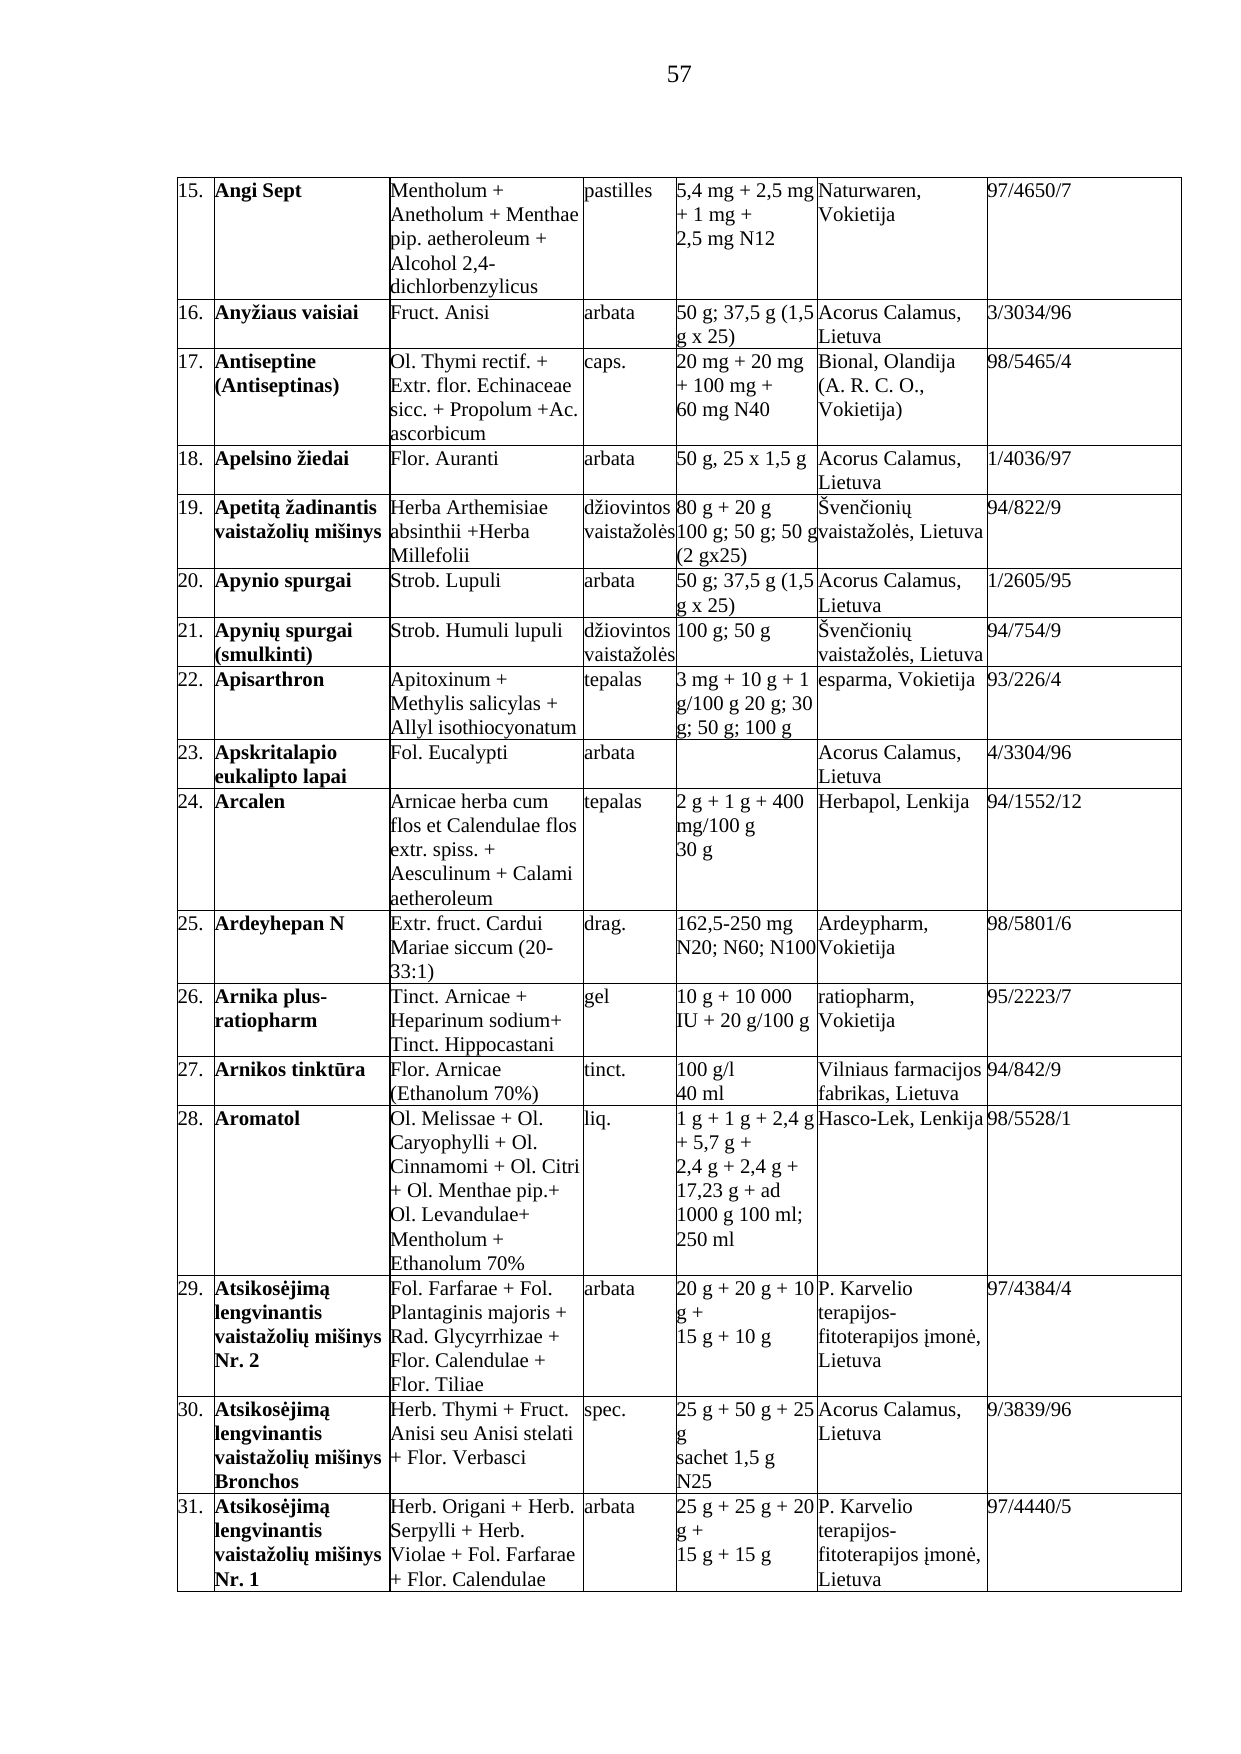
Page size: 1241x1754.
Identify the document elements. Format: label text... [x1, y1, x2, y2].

table_cell 1/4036/97 [988, 446, 1181, 494]
table_cell Fol. Farfarae + Fol. Plantaginis majoris + Rad. Glycyrrhizae + Flor. Calendulae + Flor. Tiliae [391, 1276, 583, 1396]
table_cell 19. [178, 495, 214, 567]
table_cell Apynio spurgai [215, 569, 389, 617]
table_cell arbata [584, 300, 676, 348]
table_cell Anyžiaus vaisiai [215, 300, 389, 348]
table_cell džiovintos vaistažolės [584, 495, 676, 567]
table_cell Ol. Thymi rectif. + Extr. flor. Echinaceae sicc. + Propolum +Ac. ascorbicum [391, 349, 583, 445]
table_cell Arnika plus-ratiopharm [215, 984, 389, 1056]
table_cell liq. [584, 1106, 676, 1274]
table_cell Atsikosėjimą lengvinantis vaistažolių mišinys Nr. 2 [215, 1276, 389, 1396]
table_cell Angi Sept [215, 178, 389, 298]
table_cell Apelsino žiedai [215, 446, 389, 494]
table_cell Apetitą žadinantis vaistažolių mišinys [215, 495, 389, 567]
table_cell 50 g, 25 x 1,5 g [677, 446, 817, 494]
table_cell Ardeyhepan N [215, 911, 389, 983]
table_cell Acorus Calamus, Lietuva [818, 1397, 987, 1493]
table_cell 1/2605/95 [988, 569, 1181, 617]
table_cell Strob. Humuli lupuli [391, 618, 583, 666]
table_cell 25. [178, 911, 214, 983]
table_cell 100 g; 50 g [677, 618, 817, 666]
table_cell Hasco-Lek, Lenkija [818, 1106, 987, 1274]
table_cell tepalas [584, 667, 676, 739]
table_cell Bional, Olandija (A. R. C. O., Vokietija) [818, 349, 987, 445]
table_cell 9/3839/96 [988, 1397, 1181, 1493]
table_cell Arcalen [215, 789, 389, 909]
table_cell Mentholum + Anetholum + Menthae pip. aetheroleum + Alcohol 2,4-dichlorbenzylicus [391, 178, 583, 298]
table_cell 162,5-250 mg N20; N60; N100 [677, 911, 817, 983]
table_cell 29. [178, 1276, 214, 1396]
table_cell 94/1552/12 [988, 789, 1181, 909]
table_cell P. Karvelio terapijos-fitoterapijos įmonė, Lietuva [818, 1494, 987, 1591]
table_cell arbata [584, 1276, 676, 1396]
table_cell 25 g + 25 g + 20 g + 15 g + 15 g [677, 1494, 817, 1591]
table_cell tinct. [584, 1057, 676, 1105]
table_cell 2 g + 1 g + 400 mg/100 g 30 g [677, 789, 817, 909]
table_cell 98/5465/4 [988, 349, 1181, 445]
table_cell Arnikos tinktūra [215, 1057, 389, 1105]
table_cell 3 mg + 10 g + 1 g/100 g 20 g; 30 g; 50 g; 100 g [677, 667, 817, 739]
table_cell Švenčionių vaistažolės, Lietuva [818, 495, 987, 567]
table_cell Naturwaren, Vokietija [818, 178, 987, 298]
table_cell Fol. Eucalypti [391, 740, 583, 788]
table_cell P. Karvelio terapijos-fitoterapijos įmonė, Lietuva [818, 1276, 987, 1396]
table_cell 31. [178, 1494, 214, 1591]
table_cell 20 mg + 20 mg + 100 mg + 60 mg N40 [677, 349, 817, 445]
table_cell 20 g + 20 g + 10 g + 15 g + 10 g [677, 1276, 817, 1396]
table_cell Arnicae herba cum flos et Calendulae flos extr. spiss. + Aesculinum + Calami aetheroleum [391, 789, 583, 909]
table_cell ratiopharm, Vokietija [818, 984, 987, 1056]
table_cell arbata [584, 1494, 676, 1591]
table_cell Strob. Lupuli [391, 569, 583, 617]
table_cell arbata [584, 569, 676, 617]
table_cell 98/5528/1 [988, 1106, 1181, 1274]
table_cell 18. [178, 446, 214, 494]
table_cell Acorus Calamus, Lietuva [818, 446, 987, 494]
table_cell Ol. Melissae + Ol. Caryophylli + Ol. Cinnamomi + Ol. Citri + Ol. Menthae pip.+ Ol. Levandulae+ Mentholum + Ethanolum 70% [391, 1106, 583, 1274]
table_cell Vilniaus farmacijos fabrikas, Lietuva [818, 1057, 987, 1105]
table_cell 95/2223/7 [988, 984, 1181, 1056]
table_cell 80 g + 20 g 100 g; 50 g; 50 g (2 gx25) [677, 495, 817, 567]
table_cell spec. [584, 1397, 676, 1493]
table_cell drag. [584, 911, 676, 983]
table_cell 50 g; 37,5 g (1,5 g x 25) [677, 569, 817, 617]
table_cell 50 g; 37,5 g (1,5 g x 25) [677, 300, 817, 348]
table_cell 93/226/4 [988, 667, 1181, 739]
table_cell 94/842/9 [988, 1057, 1181, 1105]
table_cell 10 g + 10 000 IU + 20 g/100 g [677, 984, 817, 1056]
table_cell tepalas [584, 789, 676, 909]
table_cell 98/5801/6 [988, 911, 1181, 983]
table_cell 26. [178, 984, 214, 1056]
table_cell 5,4 mg + 2,5 mg + 1 mg + 2,5 mg N12 [677, 178, 817, 298]
table_cell Flor. Arnicae (Ethanolum 70%) [391, 1057, 583, 1105]
table_cell 97/4440/5 [988, 1494, 1181, 1591]
table_cell Atsikosėjimą lengvinantis vaistažolių mišinys Bronchos [215, 1397, 389, 1493]
table_cell gel [584, 984, 676, 1056]
table_cell esparma, Vokietija [818, 667, 987, 739]
table_cell 3/3034/96 [988, 300, 1181, 348]
table_cell Acorus Calamus, Lietuva [818, 300, 987, 348]
table_cell Apskritalapio eukalipto lapai [215, 740, 389, 788]
table_cell pastilles [584, 178, 676, 298]
table_cell Apisarthron [215, 667, 389, 739]
table_cell 17. [178, 349, 214, 445]
table_cell 97/4650/7 [988, 178, 1181, 298]
table_cell Herb. Thymi + Fruct. Anisi seu Anisi stelati + Flor. Verbasci [391, 1397, 583, 1493]
table_cell 27. [178, 1057, 214, 1105]
table_cell 22. [178, 667, 214, 739]
table_cell 1 g + 1 g + 2,4 g + 5,7 g + 2,4 g + 2,4 g + 17,23 g + ad 1000 g 100 ml; 250 ml [677, 1106, 817, 1274]
table_cell 28. [178, 1106, 214, 1274]
table_cell Herb. Origani + Herb. Serpylli + Herb. Violae + Fol. Farfarae + Flor. Calendulae [391, 1494, 583, 1591]
table_cell 100 g/l 40 ml [677, 1057, 817, 1105]
table_cell Aromatol [215, 1106, 389, 1274]
table_cell Fruct. Anisi [391, 300, 583, 348]
table_cell Flor. Auranti [391, 446, 583, 494]
table_cell Apynių spurgai (smulkinti) [215, 618, 389, 666]
table_cell 20. [178, 569, 214, 617]
table_cell Antiseptine (Antiseptinas) [215, 349, 389, 445]
table_cell Apitoxinum + Methylis salicylas + Allyl isothiocyonatum [391, 667, 583, 739]
table_cell 97/4384/4 [988, 1276, 1181, 1396]
table_cell [677, 740, 817, 788]
table_cell arbata [584, 740, 676, 788]
table_cell 30. [178, 1397, 214, 1493]
table_cell 4/3304/96 [988, 740, 1181, 788]
table_cell caps. [584, 349, 676, 445]
table_cell Herba Arthemisiae absinthii +Herba Millefolii [391, 495, 583, 567]
table_cell Extr. fruct. Cardui Mariae siccum (20-33:1) [391, 911, 583, 983]
table_cell Švenčionių vaistažolės, Lietuva [818, 618, 987, 666]
table_cell Atsikosėjimą lengvinantis vaistažolių mišinys Nr. 1 [215, 1494, 389, 1591]
table_cell 24. [178, 789, 214, 909]
table_cell 21. [178, 618, 214, 666]
table_cell Ardeypharm, Vokietija [818, 911, 987, 983]
table_cell 94/822/9 [988, 495, 1181, 567]
table_cell Acorus Calamus, Lietuva [818, 740, 987, 788]
table_cell 94/754/9 [988, 618, 1181, 666]
table_cell Acorus Calamus, Lietuva [818, 569, 987, 617]
table_cell džiovintos vaistažolės [584, 618, 676, 666]
table_cell arbata [584, 446, 676, 494]
table_cell 16. [178, 300, 214, 348]
table_cell Herbapol, Lenkija [818, 789, 987, 909]
table_cell 25 g + 50 g + 25 g sachet 1,5 g N25 [677, 1397, 817, 1493]
table_cell 23. [178, 740, 214, 788]
table_cell 15. [178, 178, 214, 298]
table_cell Tinct. Arnicae + Heparinum sodium+ Tinct. Hippocastani [391, 984, 583, 1056]
